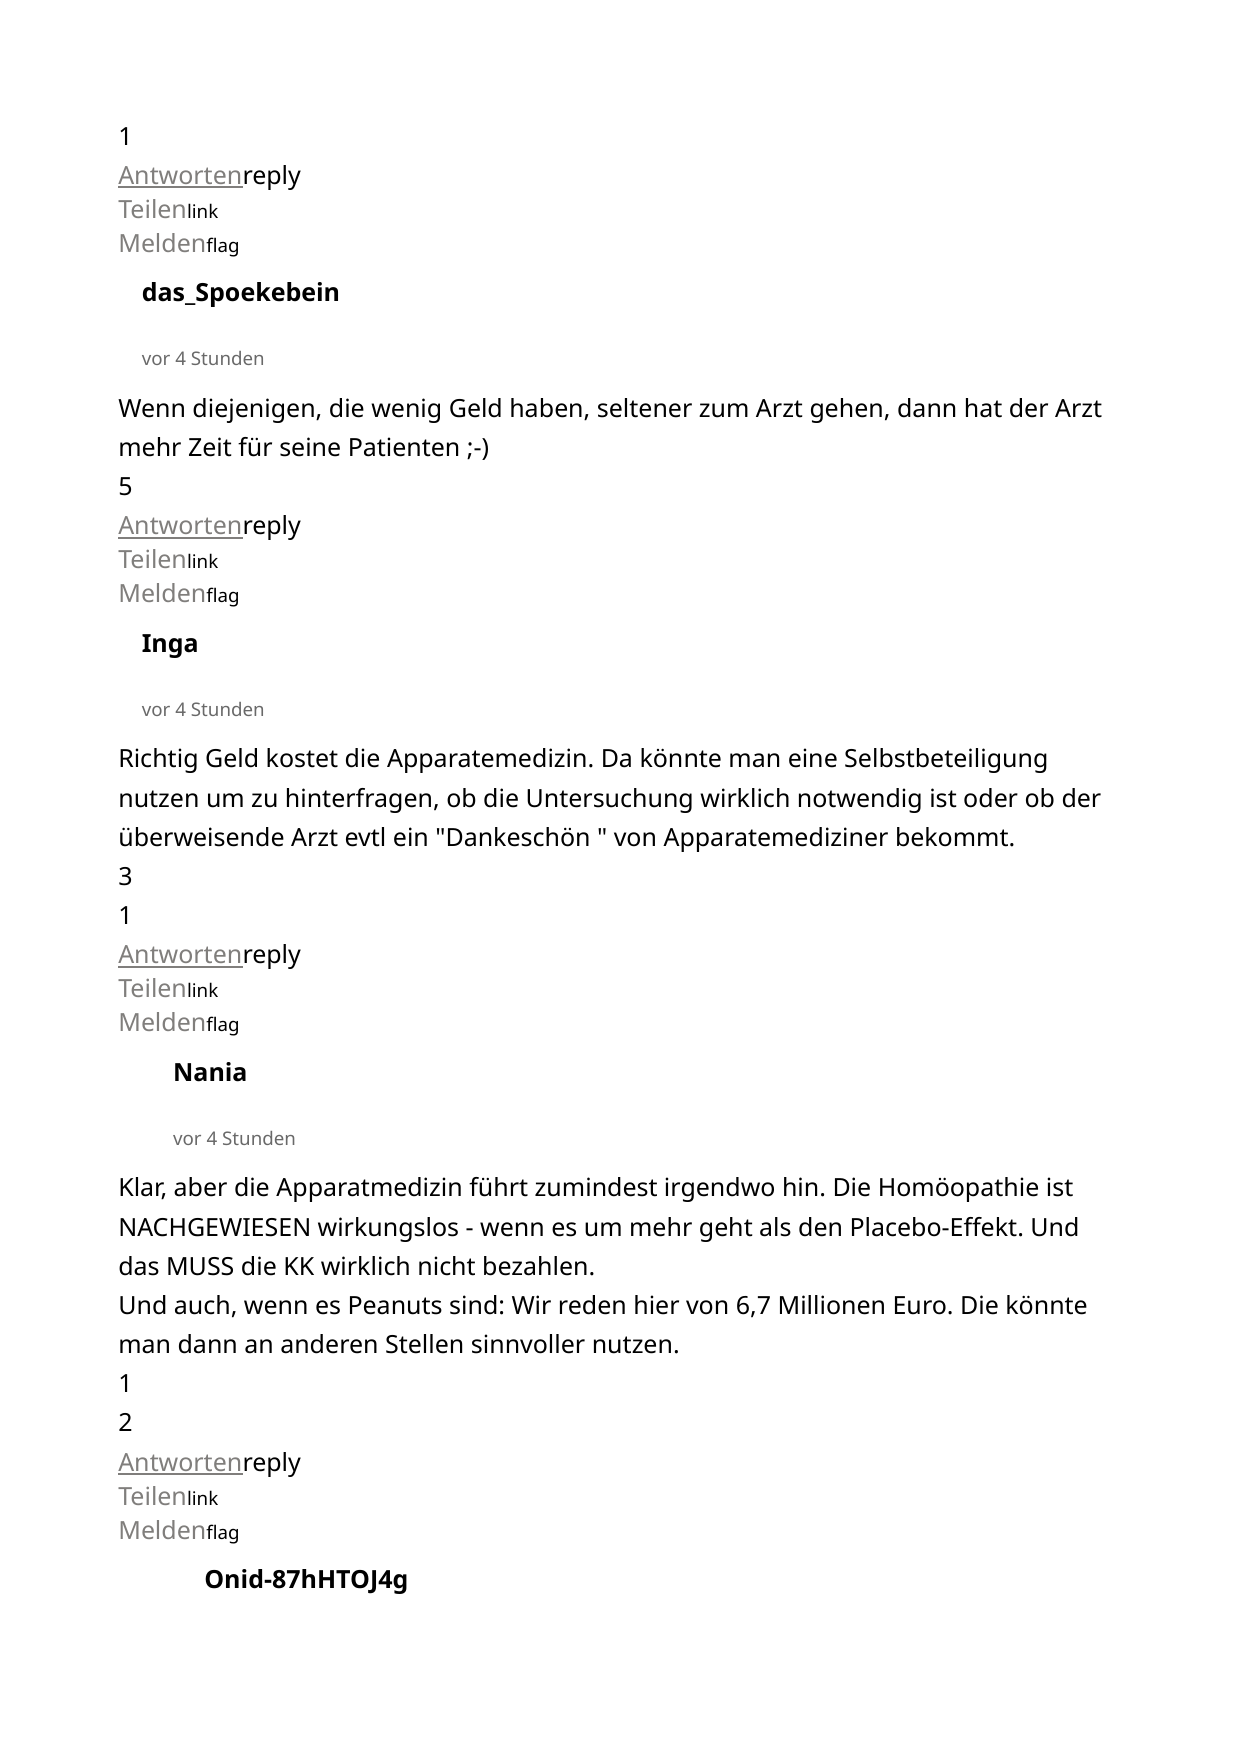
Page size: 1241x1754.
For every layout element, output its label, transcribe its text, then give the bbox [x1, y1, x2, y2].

text Meldenflag [118, 576, 1122, 610]
text Teilenlink [118, 542, 1122, 576]
text 1 [118, 898, 1122, 932]
text vor 4 Stunden [173, 1125, 1117, 1151]
text Antwortenreply [118, 157, 1122, 191]
text Teilenlink [118, 1478, 1122, 1512]
text das_Spoekebein [142, 275, 1114, 309]
text Nania [173, 1055, 1114, 1089]
text Inga [142, 626, 1114, 660]
text 3 [118, 858, 1122, 893]
text Wenn diejenigen, die wenig Geld haben, seltener zum Arzt gehen, dann hat der Arzt mehr Zeit für seine Patienten ;-) [118, 390, 1122, 464]
text Antwortenreply [118, 937, 1122, 971]
text 1 [118, 118, 1122, 152]
text Meldenflag [118, 1005, 1122, 1039]
text Onid-87hHTOJ4g [204, 1562, 1114, 1596]
text Teilenlink [118, 971, 1122, 1005]
text Meldenflag [118, 225, 1122, 259]
text vor 4 Stunden [142, 696, 1117, 722]
text Teilenlink [118, 191, 1122, 225]
text Meldenflag [118, 1512, 1122, 1546]
text Klar, aber die Apparatmedizin führt zumindest irgendwo hin. Die Homöopathie ist NACHGEWIESEN wirkungslos - wenn es um mehr geht als den Placebo-Effekt. Und das MUSS die KK wirklich nicht bezahlen. Und auch, wenn es Peanuts sind: Wir reden hier von 6,7 Millionen Euro. Die könnte man dann an anderen Stellen sinnvoller nutzen. [118, 1170, 1122, 1361]
text Richtig Geld kostet die Apparatemedizin. Da könnte man eine Selbstbeteiligung nutzen um zu hinterfragen, ob die Untersuchung wirklich notwendig ist oder ob der überweisende Arzt evtl ein "Dankeschön " von Apparatemediziner bekommt. [118, 741, 1122, 853]
text Antwortenreply [118, 508, 1122, 542]
text 5 [118, 469, 1122, 503]
text 2 [118, 1405, 1122, 1439]
text Antwortenreply [118, 1444, 1122, 1478]
text 1 [118, 1366, 1122, 1400]
text vor 4 Stunden [142, 346, 1117, 371]
